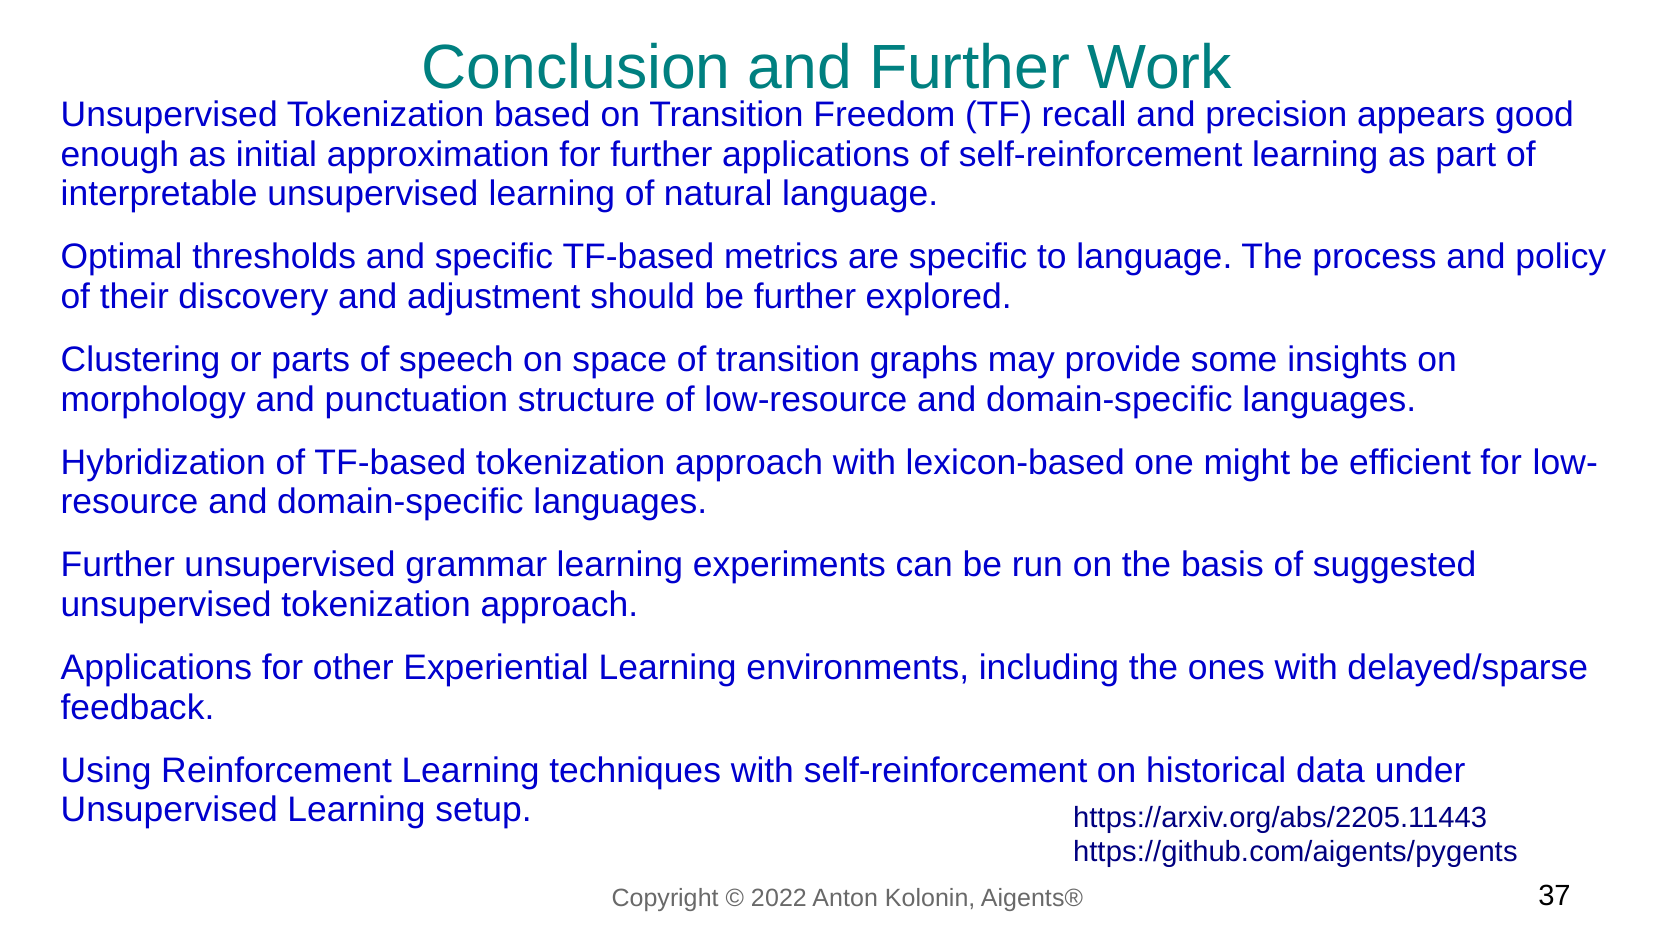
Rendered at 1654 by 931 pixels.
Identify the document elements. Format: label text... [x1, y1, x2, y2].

text_box Unsupervised Tokenization based on Transition Freedom (TF) recall and precision appears good enough as initial approximation for further applications of self-reinforcement learning as part of interpretable unsupervised learning of natural language. Optimal thresholds and specific TF-based metrics are specific to language. The process and policy of their discovery and adjustment should be further explored. Clustering or parts of speech on space of transition graphs may provide some insights on morphology and punctuation structure of low-resource and domain-specific languages. Hybridization of TF-based tokenization approach with lexicon-based one might be efficient for low-resource and domain-specific languages. Further unsupervised grammar learning experiments can be run on the basis of suggested unsupervised tokenization approach. Applications for other Experiential Learning environments, including the ones with delayed/sparse feedback. Using Reinforcement Learning techniques with self-reinforcement on historical data under Unsupervised Learning setup. [40, 82, 1614, 840]
text_box Conclusion and Further Work [0, 0, 1630, 135]
text_box https://github.com/aigents/pygents [1058, 827, 1654, 885]
text_box https://arxiv.org/abs/2205.11443 [1058, 793, 1503, 842]
